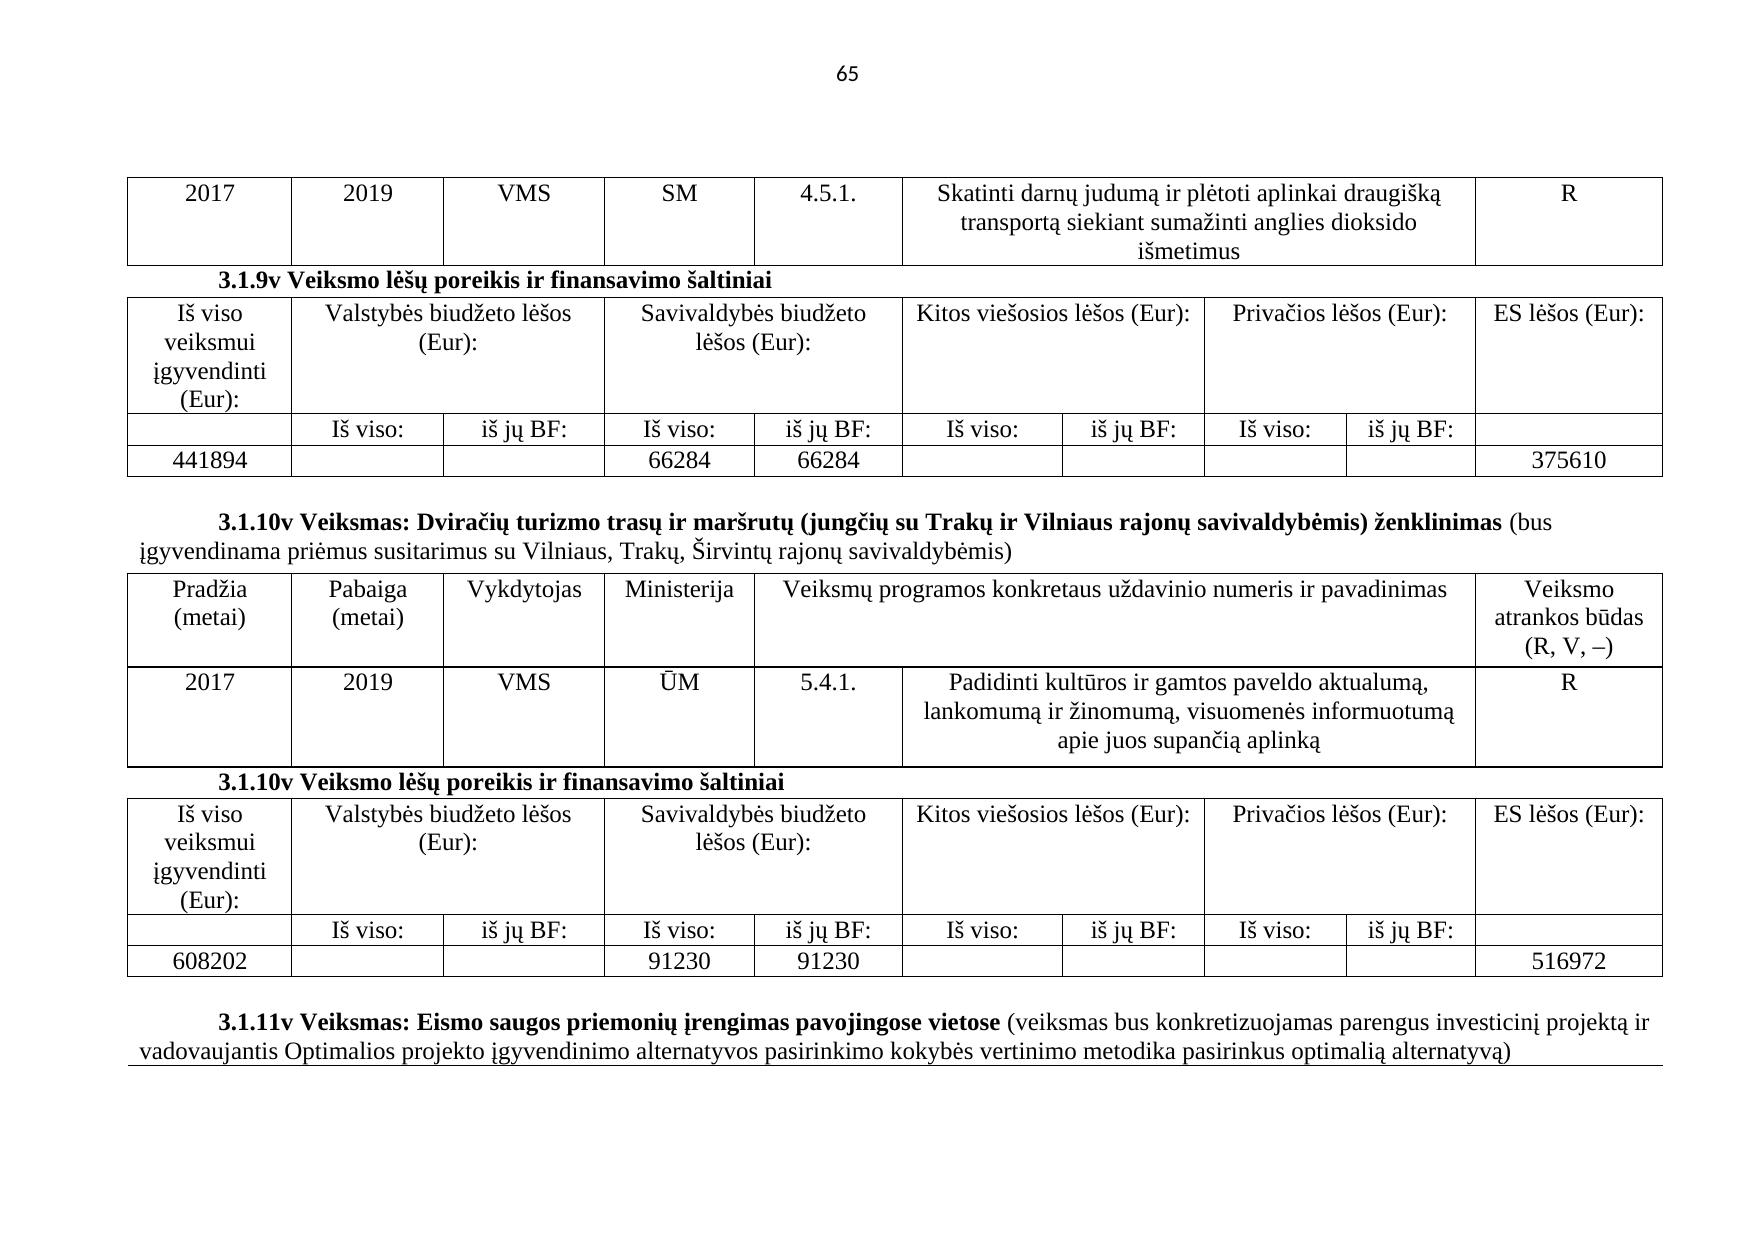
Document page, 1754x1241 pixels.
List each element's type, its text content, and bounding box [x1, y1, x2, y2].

table_cell [1205, 946, 1346, 976]
table_cell Pabaiga (metai) [292, 574, 443, 666]
table_cell VMS [444, 178, 604, 264]
table_cell [444, 477, 604, 507]
table_cell 2019 [292, 178, 443, 264]
table_cell Iš viso: [292, 414, 443, 444]
table_cell [292, 446, 443, 476]
table_cell SM [605, 178, 754, 264]
table_cell [1347, 946, 1475, 976]
table_cell Iš viso: [903, 414, 1062, 444]
table_cell [1204, 477, 1346, 507]
table_cell [754, 977, 902, 1007]
table_cell 66284 [755, 446, 902, 476]
table_cell 4.5.1. [755, 178, 902, 264]
table_cell [292, 977, 444, 1007]
table_cell Savivaldybės biudžeto lėšos (Eur): [605, 799, 902, 914]
table_cell R [1476, 178, 1662, 264]
table_cell 5.4.1. [755, 668, 902, 766]
table_cell [1347, 446, 1475, 476]
table_cell [1475, 477, 1663, 507]
table_cell [1205, 446, 1346, 476]
table_cell Vykdytojas [444, 574, 604, 666]
table_cell 3.1.10v Veiksmo lėšų poreikis ir finansavimo šaltiniai [128, 768, 1663, 798]
table_cell iš jų BF: [1347, 915, 1475, 945]
table_cell [1346, 477, 1475, 507]
table_cell [1063, 977, 1204, 1007]
table_cell Kitos viešosios lėšos (Eur): [903, 799, 1204, 914]
table_cell [128, 977, 292, 1007]
table_cell [292, 477, 444, 507]
table_cell Veiksmų programos konkretaus uždavinio numeris ir pavadinimas [755, 574, 1475, 666]
table_cell [1346, 977, 1475, 1007]
table_cell Padidinti kultūros ir gamtos paveldo aktualumą, lankomumą ir žinomumą, visuomenės informuotumą apie juos supančią aplinką [903, 668, 1475, 766]
table_cell Ministerija [605, 574, 754, 666]
table_cell 91230 [755, 946, 902, 976]
table_cell Privačios lėšos (Eur): [1205, 298, 1475, 413]
table_cell 516972 [1476, 946, 1662, 976]
table_cell Skatinti darnų judumą ir plėtoti aplinkai draugišką transportą siekiant sumažinti anglies dioksido išmetimus [903, 178, 1475, 264]
table_cell 2017 [128, 668, 291, 766]
table_cell [903, 446, 1062, 476]
table_cell iš jų BF: [1347, 414, 1475, 444]
table_cell Iš viso: [605, 414, 754, 444]
table_cell 91230 [605, 946, 754, 976]
table_cell [292, 946, 443, 976]
table_cell ŪM [605, 668, 754, 766]
table_cell Veiksmo atrankos būdas (R, V, –) [1476, 574, 1662, 666]
table_cell [604, 477, 754, 507]
table_cell VMS [444, 668, 604, 766]
table_cell iš jų BF: [444, 414, 604, 444]
table_cell 2017 [128, 178, 291, 264]
table_cell Iš viso veiksmui įgyvendinti (Eur): [128, 799, 291, 914]
table_cell 375610 [1476, 446, 1662, 476]
table_cell [1476, 414, 1662, 444]
table_cell [444, 977, 604, 1007]
table_cell [604, 977, 754, 1007]
table_cell iš jų BF: [1063, 414, 1204, 444]
table_cell 441894 [128, 446, 291, 476]
table_cell [444, 446, 604, 476]
table_cell [128, 915, 291, 945]
table_cell Iš viso veiksmui įgyvendinti (Eur): [128, 298, 291, 413]
table_cell Iš viso: [292, 915, 443, 945]
table_cell Valstybės biudžeto lėšos (Eur): [292, 298, 604, 413]
table_cell Iš viso: [903, 915, 1062, 945]
table_cell Valstybės biudžeto lėšos (Eur): [292, 799, 604, 914]
table_cell iš jų BF: [444, 915, 604, 945]
table_cell Iš viso: [1205, 414, 1346, 444]
table_cell [1063, 446, 1204, 476]
table_cell Kitos viešosios lėšos (Eur): [903, 298, 1204, 413]
table_cell 3.1.10v Veiksmas: Dviračių turizmo trasų ir maršrutų (jungčių su Trakų ir Vilniaus rajonų savivaldybėmis) ženklinimas (bus įgyvendinama priėmus susitarimus su Vilniaus, Trakų, Širvintų rajonų savivaldybėmis) [128, 507, 1663, 573]
table_cell Pradžia (metai) [128, 574, 291, 666]
table_cell Iš viso: [1205, 915, 1346, 945]
table_cell [903, 946, 1062, 976]
table_cell iš jų BF: [755, 915, 902, 945]
table_cell 3.1.9v Veiksmo lėšų poreikis ir finansavimo šaltiniai [128, 266, 1663, 297]
table_cell [902, 977, 1063, 1007]
table_cell 3.1.11v Veiksmas: Eismo saugos priemonių įrengimas pavojingose vietose (veiksmas bus konkretizuojamas parengus investicinį projektą ir vadovaujantis Optimalios projekto įgyvendinimo alternatyvos pasirinkimo kokybės vertinimo metodika pasirinkus optimalią alternatyvą) [128, 1008, 1663, 1065]
table_cell Privačios lėšos (Eur): [1205, 799, 1475, 914]
table_cell ES lėšos (Eur): [1476, 298, 1662, 413]
table_cell [444, 946, 604, 976]
table_cell [1063, 477, 1204, 507]
table_cell 608202 [128, 946, 291, 976]
table_cell 2019 [292, 668, 443, 766]
table_cell [1063, 946, 1204, 976]
table_cell R [1476, 668, 1662, 766]
table_cell Savivaldybės biudžeto lėšos (Eur): [605, 298, 902, 413]
table_cell [128, 477, 292, 507]
table_cell [902, 477, 1063, 507]
table_cell 66284 [605, 446, 754, 476]
table_cell [128, 414, 291, 444]
table_cell iš jų BF: [755, 414, 902, 444]
table_cell [1475, 977, 1663, 1007]
table_cell [754, 477, 902, 507]
table_cell ES lėšos (Eur): [1476, 799, 1662, 914]
table_cell Iš viso: [605, 915, 754, 945]
table_cell [1204, 977, 1346, 1007]
table_cell iš jų BF: [1063, 915, 1204, 945]
table_cell [1476, 915, 1662, 945]
